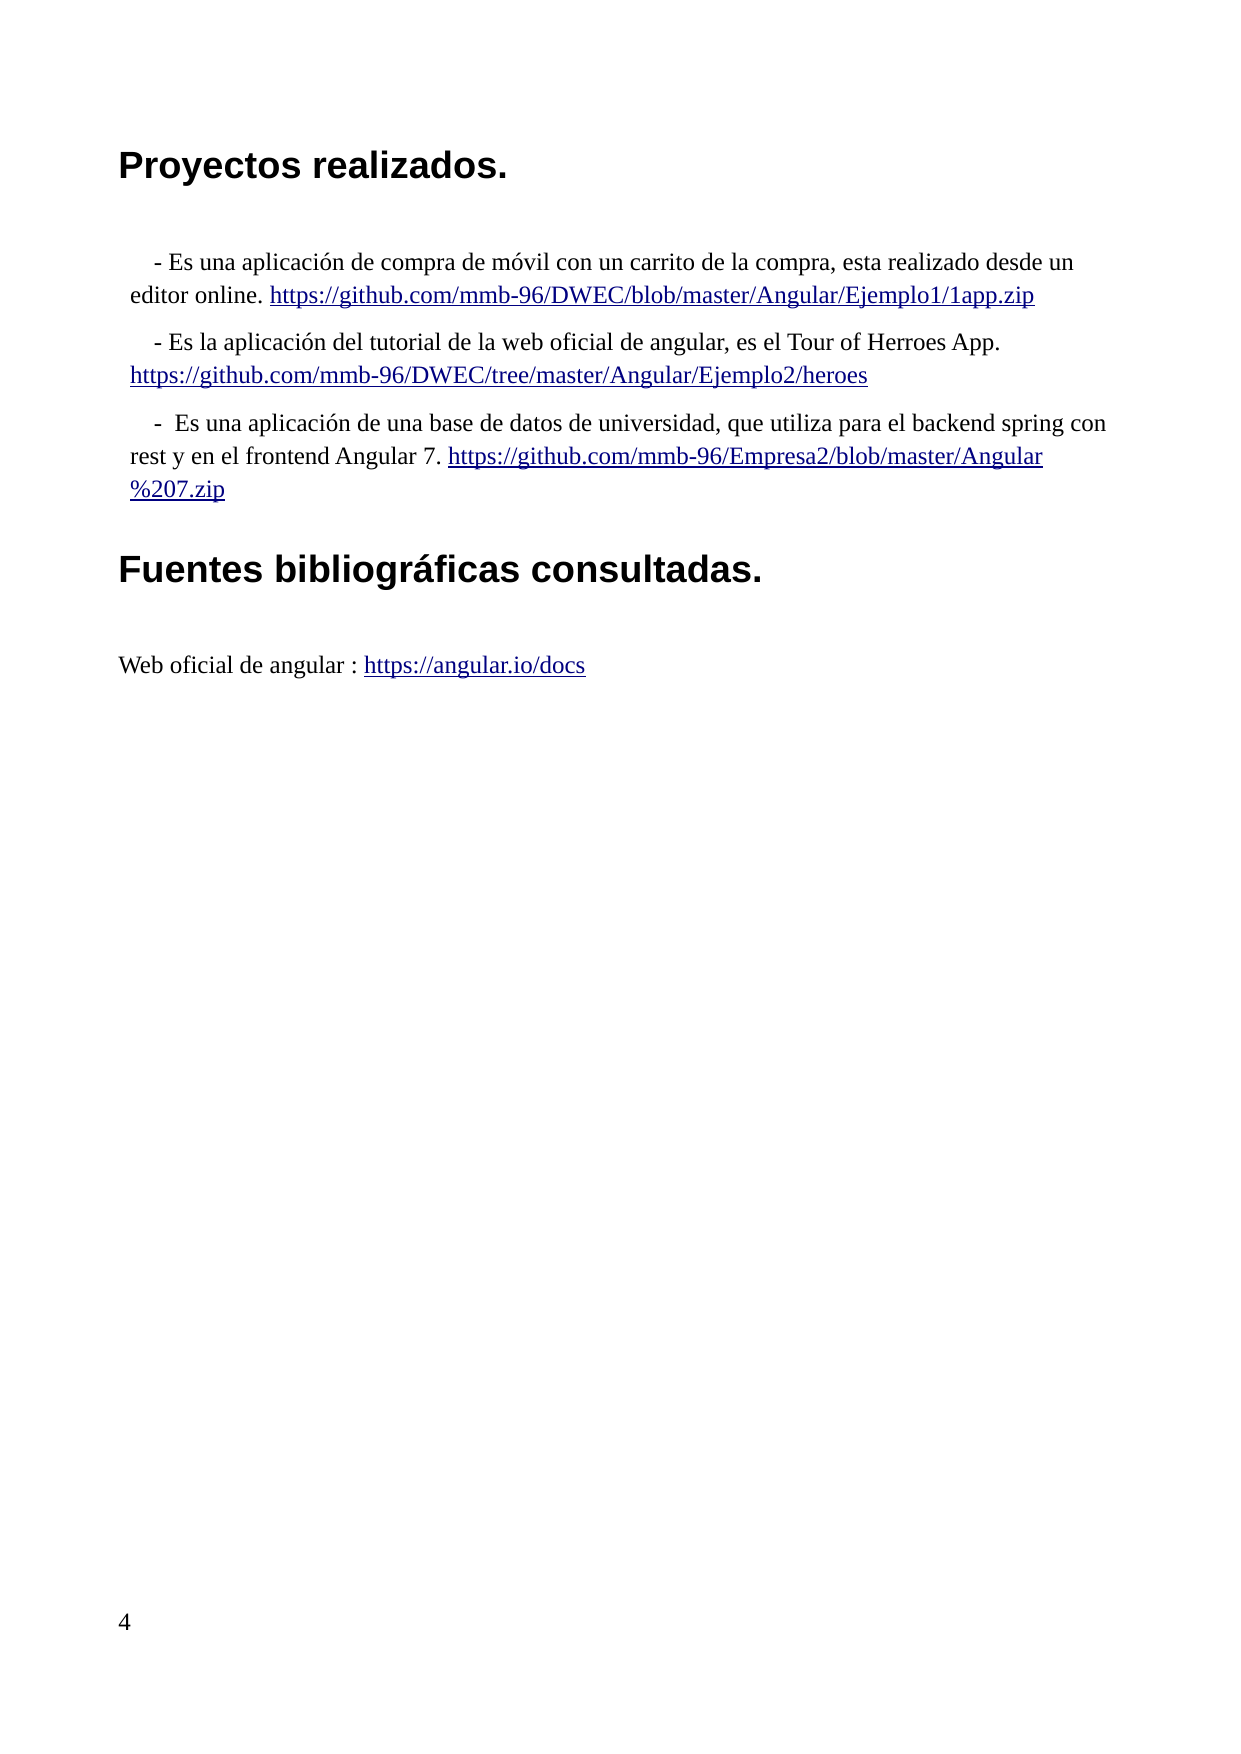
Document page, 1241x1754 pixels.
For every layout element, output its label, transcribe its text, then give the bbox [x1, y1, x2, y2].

text - Es la aplicación del tutorial de la web oficial de angular, es el Tour of Herroes App. https://github.com/mmb-96/DWEC/tree/master/Angular/Ejemplo2/heroes [130, 327, 1122, 389]
subtitle Fuentes bibliográficas consultadas. [118, 547, 1122, 590]
subtitle Proyectos realizados. [118, 143, 1122, 187]
text - Es una aplicación de una base de datos de universidad, que utiliza para el backend spring con rest y en el frontend Angular 7. https://github.com/mmb-96/Empresa2/blob/master/Angular%207.zip [130, 408, 1122, 503]
text - Es una aplicación de compra de móvil con un carrito de la compra, esta realizado desde un editor online. https://github.com/mmb-96/DWEC/blob/master/Angular/Ejemplo1/1app.zip [130, 247, 1122, 309]
text Web oficial de angular : https://angular.io/docs [118, 651, 1122, 679]
